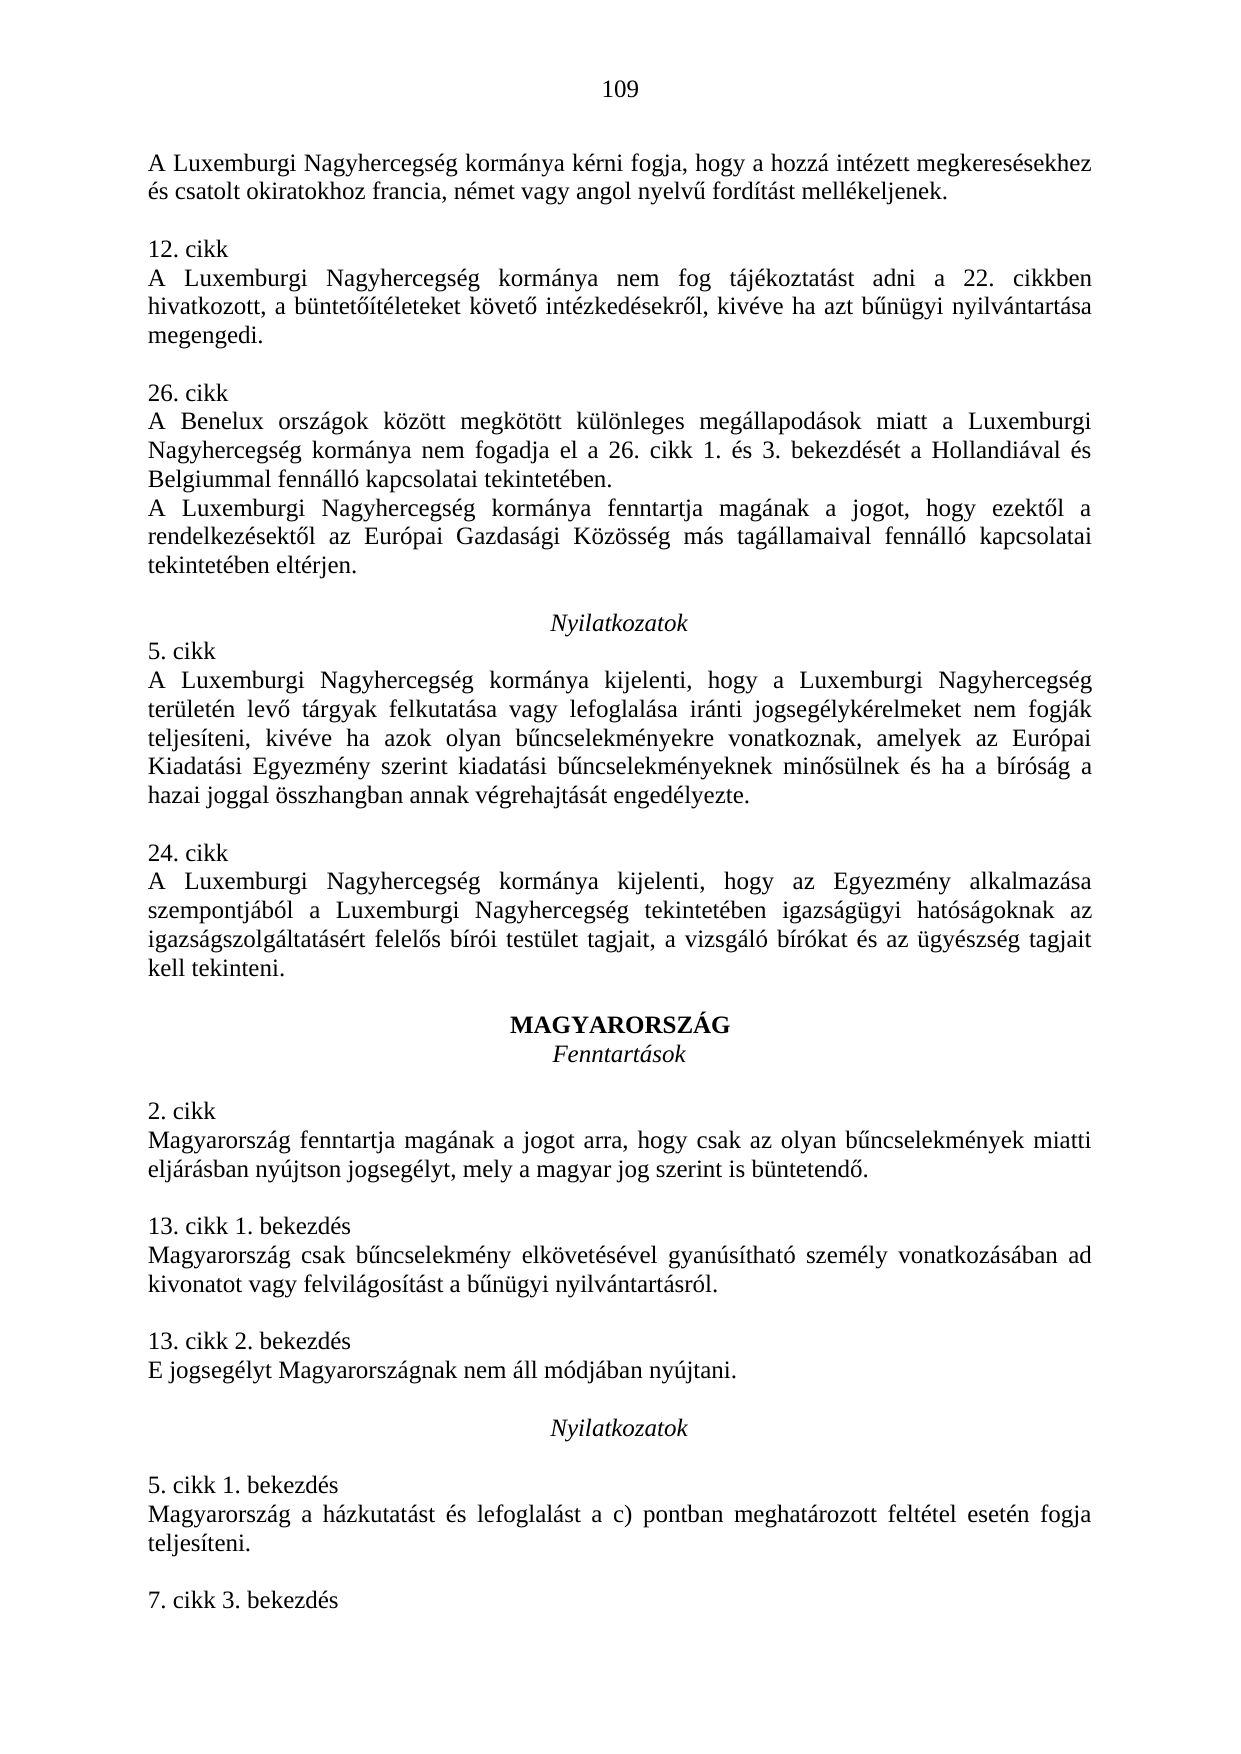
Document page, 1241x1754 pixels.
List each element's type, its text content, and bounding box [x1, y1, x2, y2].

text A Luxemburgi Nagyhercegség kormánya fenntartja magának a jogot, hogy ezektől a rendelkezésektől az Európai Gazdasági Közösség más tagállamaival fennálló kapcsolatai tekintetében eltérjen. [148, 493, 1093, 579]
text A Luxemburgi Nagyhercegség kormánya kérni fogja, hogy a hozzá intézett megkeresésekhez és csatolt okiratokhoz francia, német vagy angol nyelvű fordítást mellékeljenek. [148, 148, 1093, 205]
text 2. cikk [148, 1096, 1093, 1125]
text A Luxemburgi Nagyhercegség kormánya kijelenti, hogy a Luxemburgi Nagyhercegség területén levő tárgyak felkutatása vagy lefoglalása iránti jogsegélykérelmeket nem fogják teljesíteni, kivéve ha azok olyan bűncselekményekre vonatkoznak, amelyek az Európai Kiadatási Egyezmény szerint kiadatási bűncselekményeknek minősülnek és ha a bíróság a hazai joggal összhangban annak végrehajtását engedélyezte. [148, 665, 1093, 809]
text 13. cikk 1. bekezdés [148, 1211, 1093, 1240]
text Magyarország csak bűncselekmény elkövetésével gyanúsítható személy vonatkozásában ad kivonatot vagy felvilágosítást a bűnügyi nyilvántartásról. [148, 1240, 1093, 1298]
text A Luxemburgi Nagyhercegség kormánya nem fog tájékoztatást adni a 22. cikkben hivatkozott, a büntetőítéleteket követő intézkedésekről, kivéve ha azt bűnügyi nyilvántartása megengedi. [148, 263, 1093, 349]
text 5. cikk [148, 636, 1093, 665]
text 5. cikk 1. bekezdés [148, 1470, 1093, 1499]
text MAGYARORSZÁG [148, 1010, 1093, 1039]
text 7. cikk 3. bekezdés [148, 1585, 1093, 1614]
text A Benelux országok között megkötött különleges megállapodások miatt a Luxemburgi Nagyhercegség kormánya nem fogadja el a 26. cikk 1. és 3. bekezdését a Hollandiával és Belgiummal fennálló kapcsolatai tekintetében. [148, 406, 1093, 493]
text 12. cikk [148, 234, 1093, 263]
text Nyilatkozatok [148, 1413, 1093, 1441]
text Fenntartások [148, 1039, 1093, 1068]
text 24. cikk [148, 838, 1093, 866]
text Magyarország fenntartja magának a jogot arra, hogy csak az olyan bűncselekmények miatti eljárásban nyújtson jogsegélyt, mely a magyar jog szerint is büntetendő. [148, 1125, 1093, 1183]
text 26. cikk [148, 378, 1093, 406]
text E jogsegélyt Magyarországnak nem áll módjában nyújtani. [148, 1355, 1093, 1384]
text Magyarország a házkutatást és lefoglalást a c) pontban meghatározott feltétel esetén fogja teljesíteni. [148, 1499, 1093, 1556]
text Nyilatkozatok [148, 608, 1093, 636]
text 13. cikk 2. bekezdés [148, 1326, 1093, 1355]
text A Luxemburgi Nagyhercegség kormánya kijelenti, hogy az Egyezmény alkalmazása szempontjából a Luxemburgi Nagyhercegség tekintetében igazságügyi hatóságoknak az igazságszolgáltatásért felelős bírói testület tagjait, a vizsgáló bírókat és az ügyészség tagjait kell tekinteni. [148, 866, 1093, 981]
